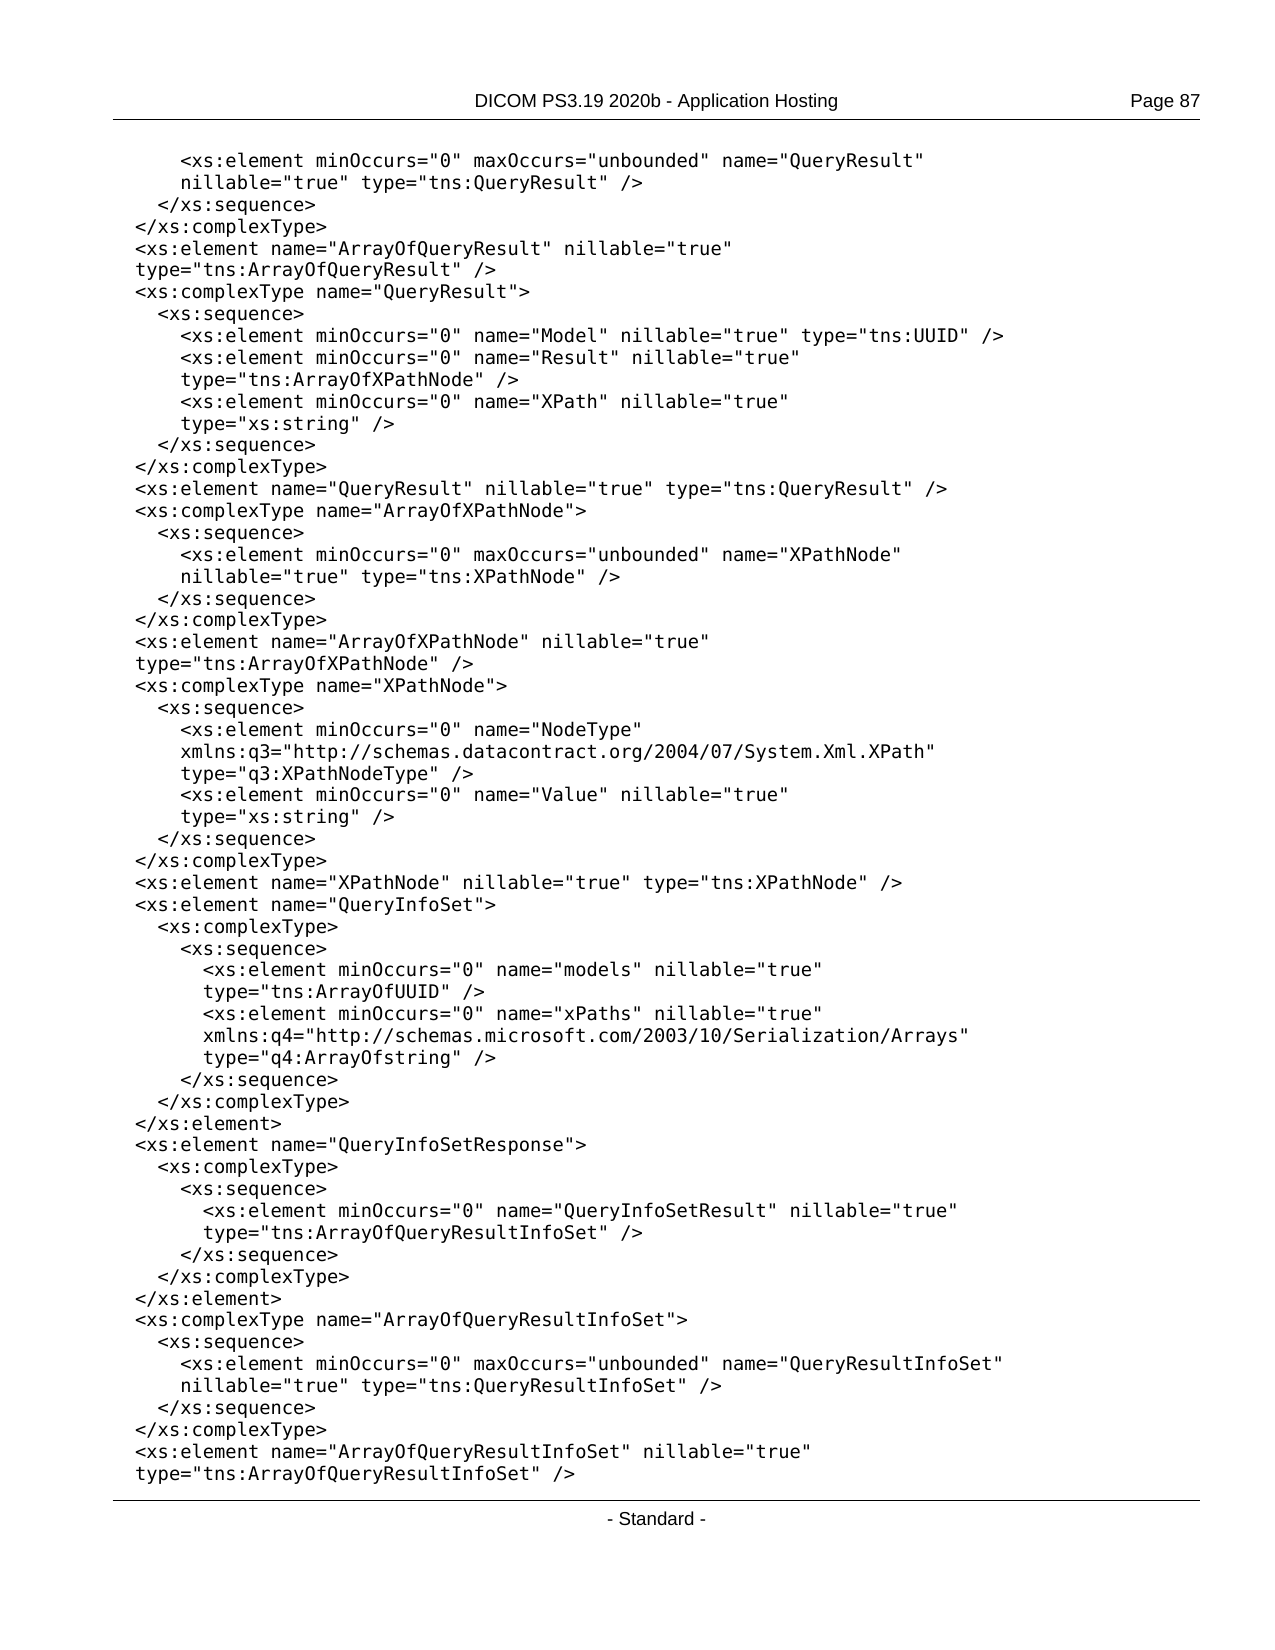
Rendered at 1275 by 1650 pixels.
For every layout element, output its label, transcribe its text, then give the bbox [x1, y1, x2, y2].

text <xs:element minOccurs="0" maxOccurs="unbounded" name="QueryResult" nillable="true" type="tns:QueryResult" /> </xs:sequence> </xs:complexType> <xs:element name="ArrayOfQueryResult" nillable="true" type="tns:ArrayOfQueryResult" /> <xs:complexType name="QueryResult"> <xs:sequence> <xs:element minOccurs="0" name="Model" nillable="true" type="tns:UUID" /> <xs:element minOccurs="0" name="Result" nillable="true" type="tns:ArrayOfXPathNode" /> <xs:element minOccurs="0" name="XPath" nillable="true" type="xs:string" /> </xs:sequence> </xs:complexType> <xs:element name="QueryResult" nillable="true" type="tns:QueryResult" /> <xs:complexType name="ArrayOfXPathNode"> <xs:sequence> <xs:element minOccurs="0" maxOccurs="unbounded" name="XPathNode" nillable="true" type="tns:XPathNode" /> </xs:sequence> </xs:complexType> <xs:element name="ArrayOfXPathNode" nillable="true" type="tns:ArrayOfXPathNode" /> <xs:complexType name="XPathNode"> <xs:sequence> <xs:element minOccurs="0" name="NodeType" xmlns:q3="http://schemas.datacontract.org/2004/07/System.Xml.XPath" type="q3:XPathNodeType" /> <xs:element minOccurs="0" name="Value" nillable="true" type="xs:string" /> </xs:sequence> </xs:complexType> <xs:element name="XPathNode" nillable="true" type="tns:XPathNode" /> <xs:element name="QueryInfoSet"> <xs:complexType> <xs:sequence> <xs:element minOccurs="0" name="models" nillable="true" type="tns:ArrayOfUUID" /> <xs:element minOccurs="0" name="xPaths" nillable="true" xmlns:q4="http://schemas.microsoft.com/2003/10/Serialization/Arrays" type="q4:ArrayOfstring" /> </xs:sequence> </xs:complexType> </xs:element> <xs:element name="QueryInfoSetResponse"> <xs:complexType> <xs:sequence> <xs:element minOccurs="0" name="QueryInfoSetResult" nillable="true" type="tns:ArrayOfQueryResultInfoSet" /> </xs:sequence> </xs:complexType> </xs:element> <xs:complexType name="ArrayOfQueryResultInfoSet"> <xs:sequence> <xs:element minOccurs="0" maxOccurs="unbounded" name="QueryResultInfoSet" nillable="true" type="tns:QueryResultInfoSet" /> </xs:sequence> </xs:complexType> <xs:element name="ArrayOfQueryResultInfoSet" nillable="true" type="tns:ArrayOfQueryResultInfoSet" /> [112, 150, 1200, 1484]
